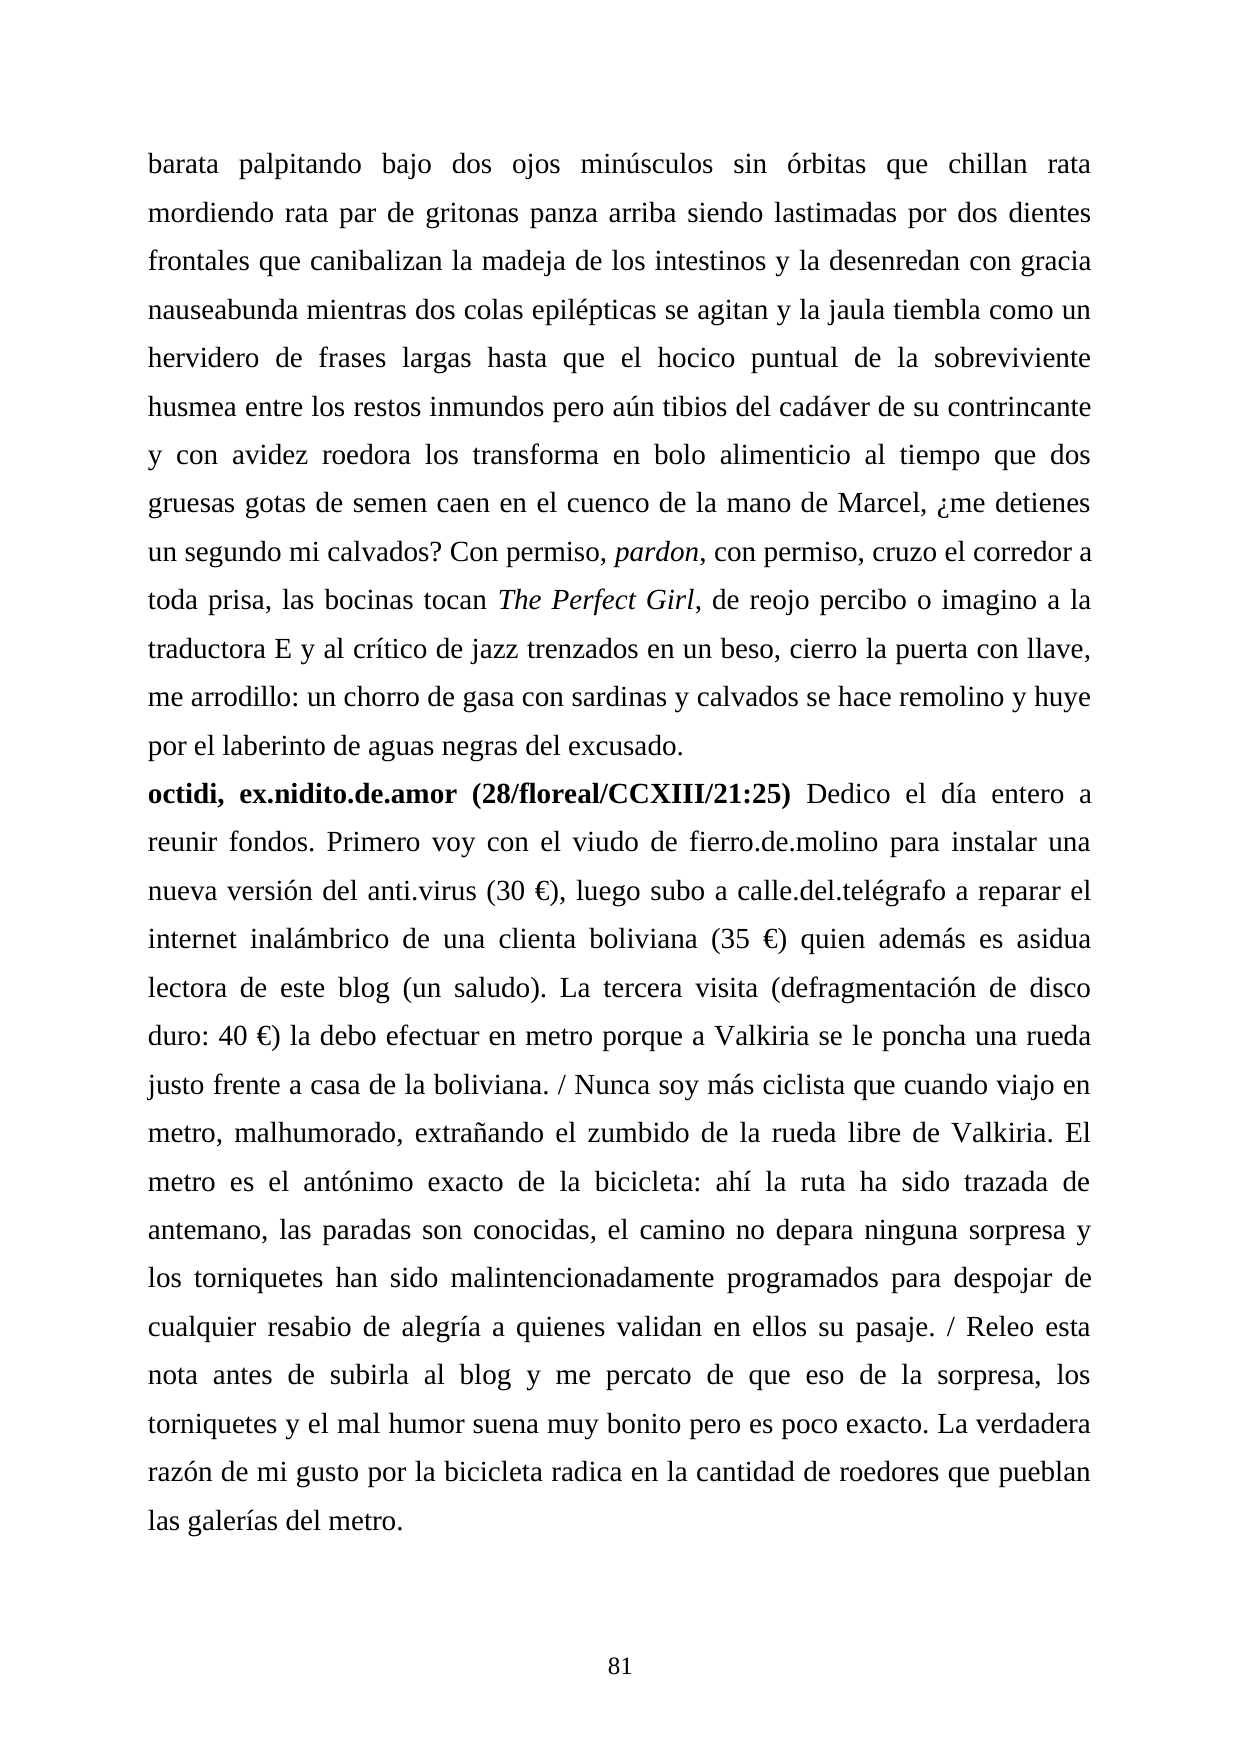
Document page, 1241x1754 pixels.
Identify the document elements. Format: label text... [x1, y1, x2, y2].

text barata palpitando bajo dos ojos minúsculos sin órbitas que chillan rata mordiendo rata par de gritonas panza arriba siendo lastimadas por dos dientes frontales que canibalizan la madeja de los intestinos y la desenredan con gracia nauseabunda mientras dos colas epilépticas se agitan y la jaula tiembla como un hervidero de frases largas hasta que el hocico puntual de la sobreviviente husmea entre los restos inmundos pero aún tibios del cadáver de su contrincante y con avidez roedora los transforma en bolo alimenticio al tiempo que dos gruesas gotas de semen caen en el cuenco de la mano de Marcel, ¿me detienes un segundo mi calvados? Con permiso, pardon, con permiso, cruzo el corredor a toda prisa, las bocinas tocan The Perfect Girl, de reojo percibo o imagino a la traductora E y al crítico de jazz trenzados en un beso, cierro la puerta con llave, me arrodillo: un chorro de gasa con sardinas y calvados se hace remolino y huye por el laberinto de aguas negras del excusado. [148, 148, 1092, 761]
text octidi, ex.nidito.de.amor (28/floreal/CCXIII/21:25) Dedico el día entero a reunir fondos. Primero voy con el viudo de fierro.de.molino para instalar una nueva versión del anti.virus (30 €), luego subo a calle.del.telégrafo a reparar el internet inalámbrico de una clienta boliviana (35 €) quien además es asidua lectora de este blog (un saludo). La tercera visita (defragmentación de disco duro: 40 €) la debo efectuar en metro porque a Valkiria se le poncha una rueda justo frente a casa de la boliviana. / Nunca soy más ciclista que cuando viajo en metro, malhumorado, extrañando el zumbido de la rueda libre de Valkiria. El metro es el antónimo exacto de la bicicleta: ahí la ruta ha sido trazada de antemano, las paradas son conocidas, el camino no depara ninguna sorpresa y los torniquetes han sido malintencionadamente programados para despojar de cualquier resabio de alegría a quienes validan en ellos su pasaje. / Releo esta nota antes de subirla al blog y me percato de que eso de la sorpresa, los torniquetes y el mal humor suena muy bonito pero es poco exacto. La verdadera razón de mi gusto por la bicicleta radica en la cantidad de roedores que pueblan las galerías del metro. [148, 777, 1092, 1536]
